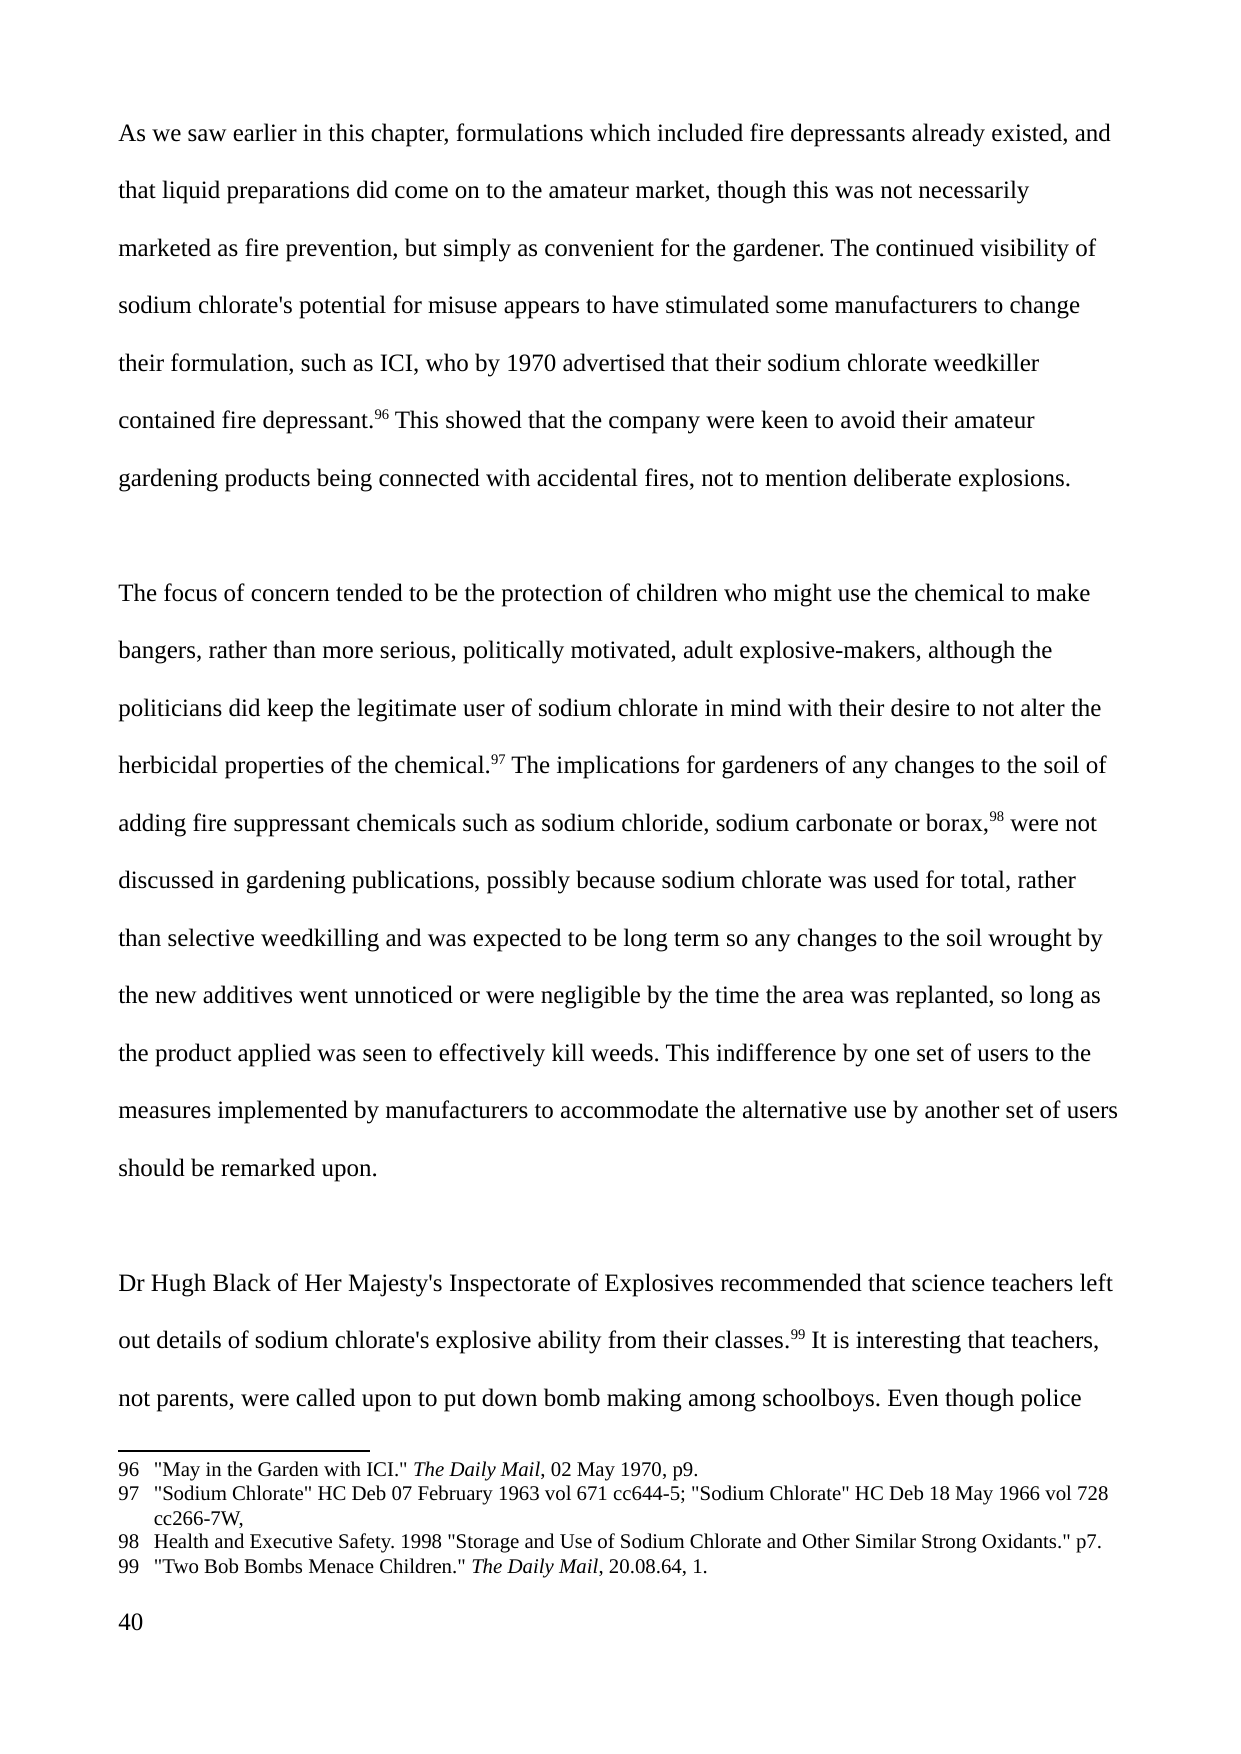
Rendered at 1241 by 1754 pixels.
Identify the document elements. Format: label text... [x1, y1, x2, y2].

text Dr Hugh Black of Her Majesty's Inspectorate of Explosives recommended that science teachers left out details of sodium chlorate's explosive ability from their classes. It is interesting that teachers, not parents, were called upon to put down bomb making among schoolboys. Even though police [118, 1268, 1122, 1412]
text "Sodium Chlorate" HC Deb 07 February 1963 vol 671 cc644-5; "Sodium Chlorate" HC Deb 18 May 1966 vol 728 cc266-7W, [118, 1481, 1122, 1529]
text As we saw earlier in this chapter, formulations which included fire depressants already existed, and that liquid preparations did come on to the amateur market, though this was not necessarily marketed as fire prevention, but simply as convenient for the gardener. The continued visibility of sodium chlorate's potential for misuse appears to have stimulated some manufacturers to change their formulation, such as ICI, who by 1970 advertised that their sodium chlorate weedkiller contained fire depressant. This showed that the company were keen to avoid their amateur gardening products being connected with accidental fires, not to mention deliberate explosions. [118, 118, 1122, 492]
text The focus of concern tended to be the protection of children who might use the chemical to make bangers, rather than more serious, politically motivated, adult explosive-makers, although the politicians did keep the legitimate user of sodium chlorate in mind with their desire to not alter the herbicidal properties of the chemical. The implications for gardeners of any changes to the soil of adding fire suppressant chemicals such as sodium chloride, sodium carbonate or borax, were not discussed in gardening publications, possibly because sodium chlorate was used for total, rather than selective weedkilling and was expected to be long term so any changes to the soil wrought by the new additives went unnoticed or were negligible by the time the area was replanted, so long as the product applied was seen to effectively kill weeds. This indifference by one set of users to the measures implemented by manufacturers to accommodate the alternative use by another set of users should be remarked upon. [118, 578, 1122, 1182]
text "Two Bob Bombs Menace Children." The Daily Mail, 20.08.64, 1. [118, 1553, 1122, 1578]
text "May in the Garden with ICI." The Daily Mail, 02 May 1970, p9. [118, 1457, 1122, 1481]
text Health and Executive Safety. 1998 "Storage and Use of Sodium Chlorate and Other Similar Strong Oxidants." p7. [118, 1529, 1122, 1553]
